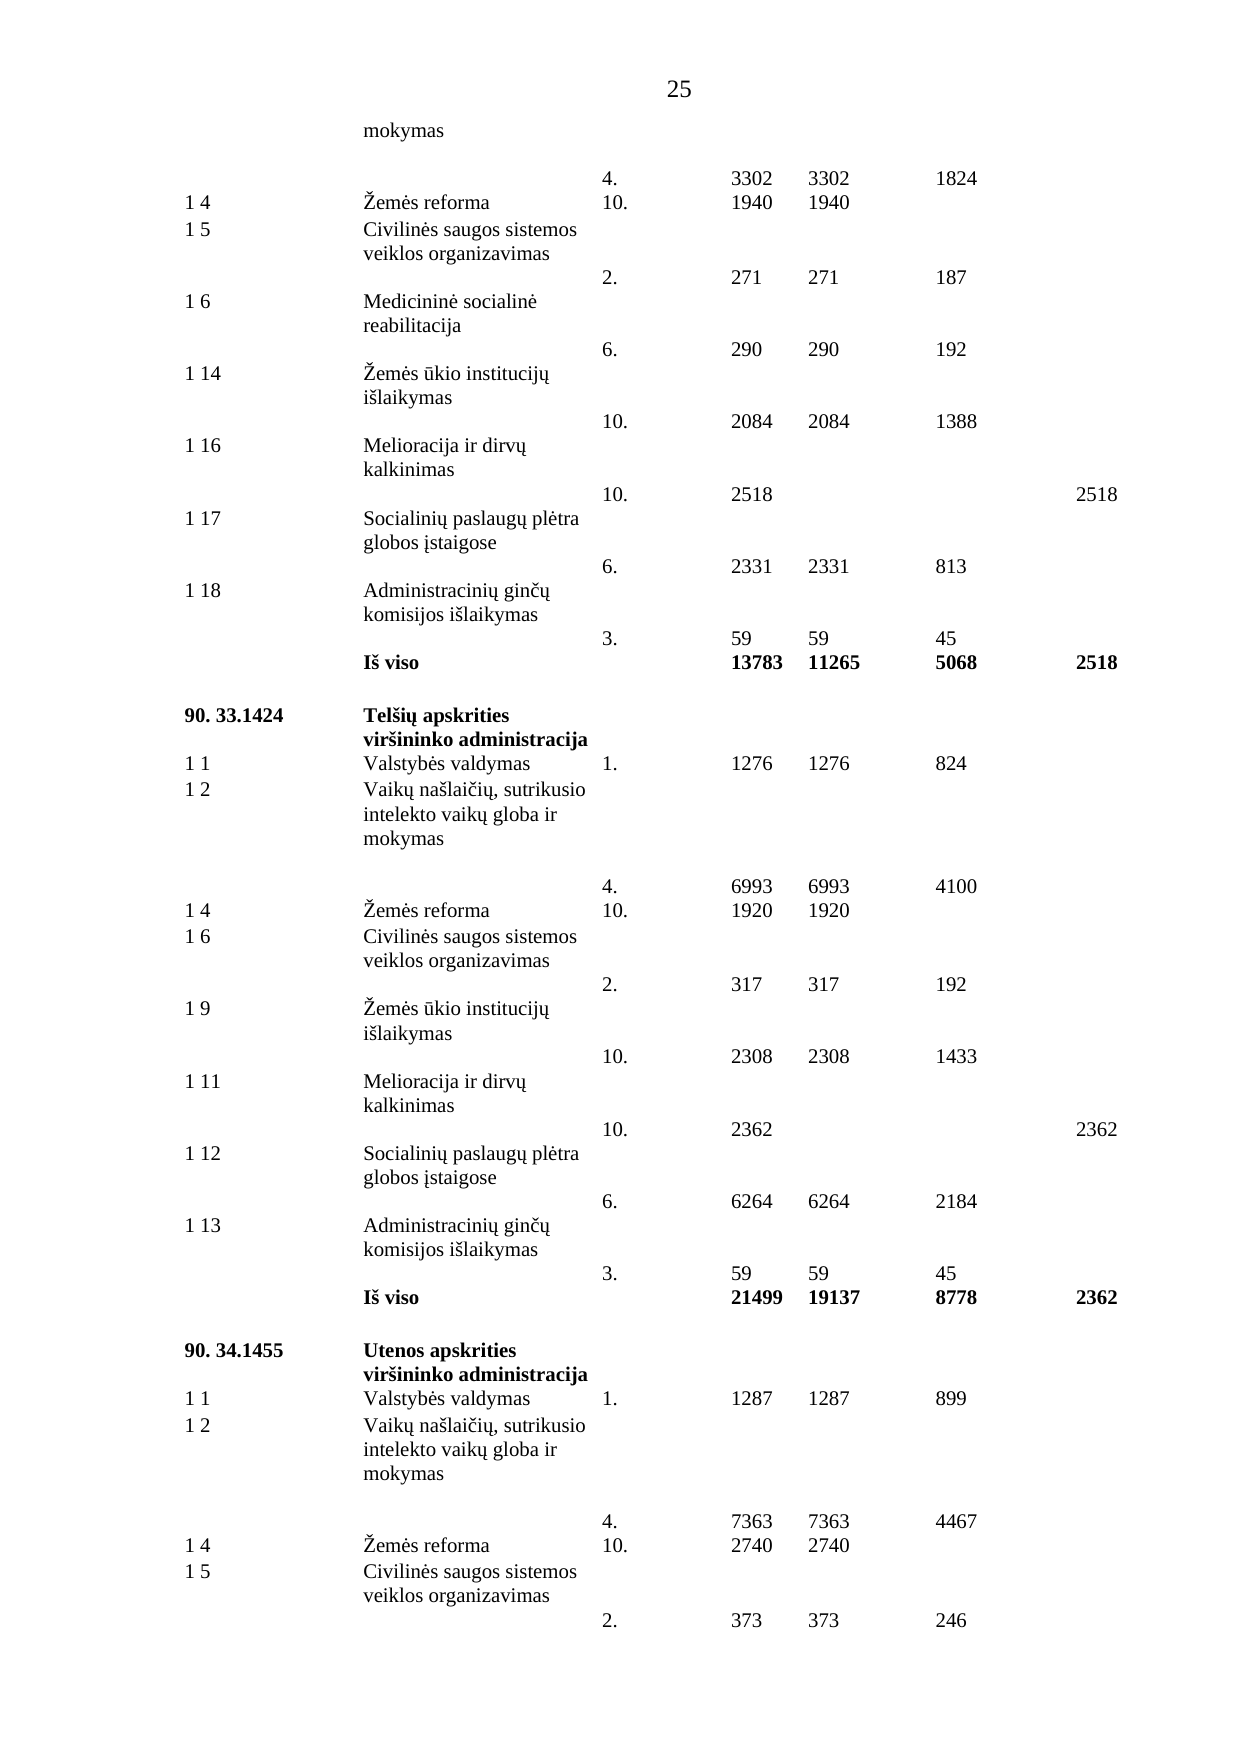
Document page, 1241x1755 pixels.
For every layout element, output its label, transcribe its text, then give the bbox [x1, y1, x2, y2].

table_cell Žemės ūkio institucijų išlaikymas [360, 996, 599, 1068]
table_cell 2740 [805, 1533, 932, 1559]
table_cell [177, 1533, 181, 1559]
table_cell 7363 [805, 1413, 932, 1533]
table_cell 4. [599, 778, 728, 898]
table_cell 824 [932, 751, 1073, 777]
table_cell [177, 1312, 181, 1338]
table_cell 187 [932, 217, 1073, 289]
table_cell 1 14 [181, 361, 360, 433]
table_cell 6264 [805, 1141, 932, 1213]
table_cell 2362 [1073, 1285, 1181, 1312]
table_cell [1073, 898, 1181, 924]
table_cell 3302 [805, 118, 932, 190]
table_cell 45 [932, 1213, 1073, 1285]
table_cell Vaikų našlaičių, sutrikusio intelekto vaikų globa ir mokymas [360, 1413, 599, 1533]
table_cell Valstybės valdymas [360, 751, 599, 777]
table_cell [1073, 118, 1181, 190]
table_cell [1073, 1533, 1181, 1559]
table_cell [1073, 361, 1181, 433]
table_cell Iš viso [360, 1285, 599, 1312]
table_cell Civilinės saugos sistemos veiklos organizavimas [360, 924, 599, 996]
table_cell 373 [728, 1559, 805, 1632]
table_cell 271 [805, 217, 932, 289]
table_cell [181, 676, 360, 703]
table_cell Vaikų našlaičių, sutrikusio intelekto vaikų globa ir mokymas [360, 778, 599, 898]
table_cell 2. [599, 1559, 728, 1632]
table_cell Žemės reforma [360, 898, 599, 924]
table_cell [599, 1312, 728, 1338]
table_cell 6993 [728, 778, 805, 898]
table_cell [1073, 190, 1181, 217]
table_cell Civilinės saugos sistemos veiklos organizavimas [360, 217, 599, 289]
table_cell 1 4 [181, 1533, 360, 1559]
table_cell 246 [932, 1559, 1073, 1632]
table_cell [360, 1312, 599, 1338]
table_cell [932, 676, 1073, 703]
table_cell 6993 [805, 778, 932, 898]
table_cell 1 2 [181, 778, 360, 898]
table_cell Valstybės valdymas [360, 1386, 599, 1413]
table_cell 2362 [728, 1069, 805, 1141]
table_cell [1073, 1312, 1181, 1338]
table_cell [932, 703, 1073, 751]
table_cell 1 9 [181, 996, 360, 1068]
table_cell [177, 924, 181, 996]
table_cell 59 [805, 1213, 932, 1285]
table_cell 90. 34.1455 [181, 1338, 360, 1386]
table_cell 1 12 [181, 1141, 360, 1213]
table_cell 1 17 [181, 506, 360, 578]
table_cell 6. [599, 289, 728, 361]
table_cell Socialinių paslaugų plėtra globos įstaigose [360, 1141, 599, 1213]
table_cell [177, 217, 181, 289]
table_cell Administracinių ginčų komisijos išlaikymas [360, 1213, 599, 1285]
table_cell [1073, 996, 1181, 1068]
table_cell [177, 289, 181, 361]
table_cell 1 1 [181, 1386, 360, 1413]
table_cell 59 [728, 578, 805, 650]
table_cell Civilinės saugos sistemos veiklos organizavimas [360, 1559, 599, 1632]
table_cell [1073, 289, 1181, 361]
table_cell 271 [728, 217, 805, 289]
table_cell [177, 1413, 181, 1533]
table_cell [177, 996, 181, 1068]
table_cell 3. [599, 1213, 728, 1285]
table_cell [177, 506, 181, 578]
table_cell 10. [599, 190, 728, 217]
table_cell 45 [932, 578, 1073, 650]
table_cell 1 5 [181, 1559, 360, 1632]
table_cell [932, 1338, 1073, 1386]
table_cell 4100 [932, 778, 1073, 898]
table_cell 59 [728, 1213, 805, 1285]
table_cell [599, 650, 728, 676]
table_cell Medicininė socialinė reabilitacija [360, 289, 599, 361]
table_cell [1073, 217, 1181, 289]
table_cell 2331 [805, 506, 932, 578]
table_cell 2362 [1073, 1069, 1181, 1141]
table_cell [177, 1285, 181, 1312]
table_cell 11265 [805, 650, 932, 676]
table_cell 1. [599, 751, 728, 777]
table_cell [728, 676, 805, 703]
table_cell 2518 [1073, 650, 1181, 676]
table_cell 192 [932, 289, 1073, 361]
table_cell 2518 [1073, 433, 1181, 506]
table_cell 10. [599, 898, 728, 924]
table_cell 1 4 [181, 898, 360, 924]
table_cell 1 2 [181, 1413, 360, 1533]
table_cell 1287 [728, 1386, 805, 1413]
table_cell [177, 118, 181, 190]
table_cell Melioracija ir dirvų kalkinimas [360, 433, 599, 506]
table_cell [805, 1069, 932, 1141]
table_cell [599, 1338, 728, 1386]
table_cell 2184 [932, 1141, 1073, 1213]
table_cell 90. 33.1424 [181, 703, 360, 751]
table_cell 2331 [728, 506, 805, 578]
table_cell 813 [932, 506, 1073, 578]
table_cell 3. [599, 578, 728, 650]
table_cell 317 [728, 924, 805, 996]
table_cell [728, 1338, 805, 1386]
table_cell 19137 [805, 1285, 932, 1312]
table_cell 1 13 [181, 1213, 360, 1285]
table_cell Administracinių ginčų komisijos išlaikymas [360, 578, 599, 650]
table_cell 10. [599, 996, 728, 1068]
table_cell [177, 676, 181, 703]
table_cell [177, 1559, 181, 1632]
table_cell [599, 703, 728, 751]
table_cell 290 [805, 289, 932, 361]
table_cell [177, 1386, 181, 1413]
table_cell [177, 778, 181, 898]
table_cell 192 [932, 924, 1073, 996]
table_cell [1073, 924, 1181, 996]
table_cell 4467 [932, 1413, 1073, 1533]
table_cell 10. [599, 433, 728, 506]
table_cell 4. [599, 118, 728, 190]
table_cell [932, 1533, 1073, 1559]
table_cell 1940 [805, 190, 932, 217]
table_cell [805, 1312, 932, 1338]
table_cell [599, 1285, 728, 1312]
table_cell [932, 1069, 1073, 1141]
table_cell 2084 [805, 361, 932, 433]
table_cell mokymas [360, 118, 599, 190]
table_cell Žemės ūkio institucijų išlaikymas [360, 361, 599, 433]
table_cell [1073, 1559, 1181, 1632]
table_cell 10. [599, 1533, 728, 1559]
table_cell [177, 703, 181, 751]
table_cell [1073, 1413, 1181, 1533]
table_cell [177, 1141, 181, 1213]
table_cell [1073, 676, 1181, 703]
table_cell [1073, 1386, 1181, 1413]
table_cell Telšių apskrities viršininko administracija [360, 703, 599, 751]
table_cell 1 6 [181, 924, 360, 996]
table_cell [1073, 703, 1181, 751]
table_cell 899 [932, 1386, 1073, 1413]
table_cell [805, 1338, 932, 1386]
table_cell [177, 190, 181, 217]
table_cell 1920 [728, 898, 805, 924]
table_cell 1388 [932, 361, 1073, 433]
table_cell [728, 703, 805, 751]
table_cell 1940 [728, 190, 805, 217]
table_cell 6. [599, 1141, 728, 1213]
table_cell 59 [805, 578, 932, 650]
table_cell [177, 898, 181, 924]
table_cell [1073, 1141, 1181, 1213]
table_cell [177, 578, 181, 650]
table_cell 2518 [728, 433, 805, 506]
table_cell 7363 [728, 1413, 805, 1533]
table_cell 1276 [805, 751, 932, 777]
table_cell 1287 [805, 1386, 932, 1413]
table_cell Socialinių paslaugų plėtra globos įstaigose [360, 506, 599, 578]
table_cell [932, 190, 1073, 217]
table_cell [177, 650, 181, 676]
table_cell 5068 [932, 650, 1073, 676]
table_cell 2308 [728, 996, 805, 1068]
table_cell [177, 1338, 181, 1386]
table_cell [805, 703, 932, 751]
table_cell [805, 676, 932, 703]
table_cell [932, 898, 1073, 924]
table_cell 2308 [805, 996, 932, 1068]
table_cell 6264 [728, 1141, 805, 1213]
table_cell 1 16 [181, 433, 360, 506]
table_cell 373 [805, 1559, 932, 1632]
table_cell Iš viso [360, 650, 599, 676]
table_cell [360, 676, 599, 703]
table_cell [932, 1312, 1073, 1338]
table_cell [181, 118, 360, 190]
table_cell 2084 [728, 361, 805, 433]
table_cell [932, 433, 1073, 506]
table_cell [177, 361, 181, 433]
table_cell 1433 [932, 996, 1073, 1068]
table_cell 13783 [728, 650, 805, 676]
table_cell 6. [599, 506, 728, 578]
table_cell [177, 1213, 181, 1285]
table_cell 1824 [932, 118, 1073, 190]
table_cell 1 6 [181, 289, 360, 361]
table_cell 1276 [728, 751, 805, 777]
table_cell 1. [599, 1386, 728, 1413]
table_cell [1073, 1213, 1181, 1285]
table_cell 10. [599, 1069, 728, 1141]
table_cell [181, 1312, 360, 1338]
table_cell 21499 [728, 1285, 805, 1312]
table_cell Žemės reforma [360, 1533, 599, 1559]
table_cell 290 [728, 289, 805, 361]
table_cell 8778 [932, 1285, 1073, 1312]
table_cell [1073, 751, 1181, 777]
table_cell 2. [599, 217, 728, 289]
table_cell 4. [599, 1413, 728, 1533]
table_cell Melioracija ir dirvų kalkinimas [360, 1069, 599, 1141]
table_cell 1920 [805, 898, 932, 924]
table_cell 1 5 [181, 217, 360, 289]
table_cell 317 [805, 924, 932, 996]
table_cell [1073, 1338, 1181, 1386]
table_cell 2. [599, 924, 728, 996]
table_cell [181, 1285, 360, 1312]
table_cell [728, 1312, 805, 1338]
table_cell 2740 [728, 1533, 805, 1559]
table_cell Žemės reforma [360, 190, 599, 217]
table_cell [181, 650, 360, 676]
table_cell [177, 751, 181, 777]
table_cell [177, 1069, 181, 1141]
table_cell [177, 433, 181, 506]
table_cell 1 11 [181, 1069, 360, 1141]
table_cell [1073, 578, 1181, 650]
table_cell 1 1 [181, 751, 360, 777]
table_cell 10. [599, 361, 728, 433]
table_cell [805, 433, 932, 506]
table_cell Utenos apskrities viršininko administracija [360, 1338, 599, 1386]
table_cell [599, 676, 728, 703]
table_cell [1073, 506, 1181, 578]
table_cell 1 4 [181, 190, 360, 217]
table_cell 1 18 [181, 578, 360, 650]
table_cell [1073, 778, 1181, 898]
table_cell 3302 [728, 118, 805, 190]
